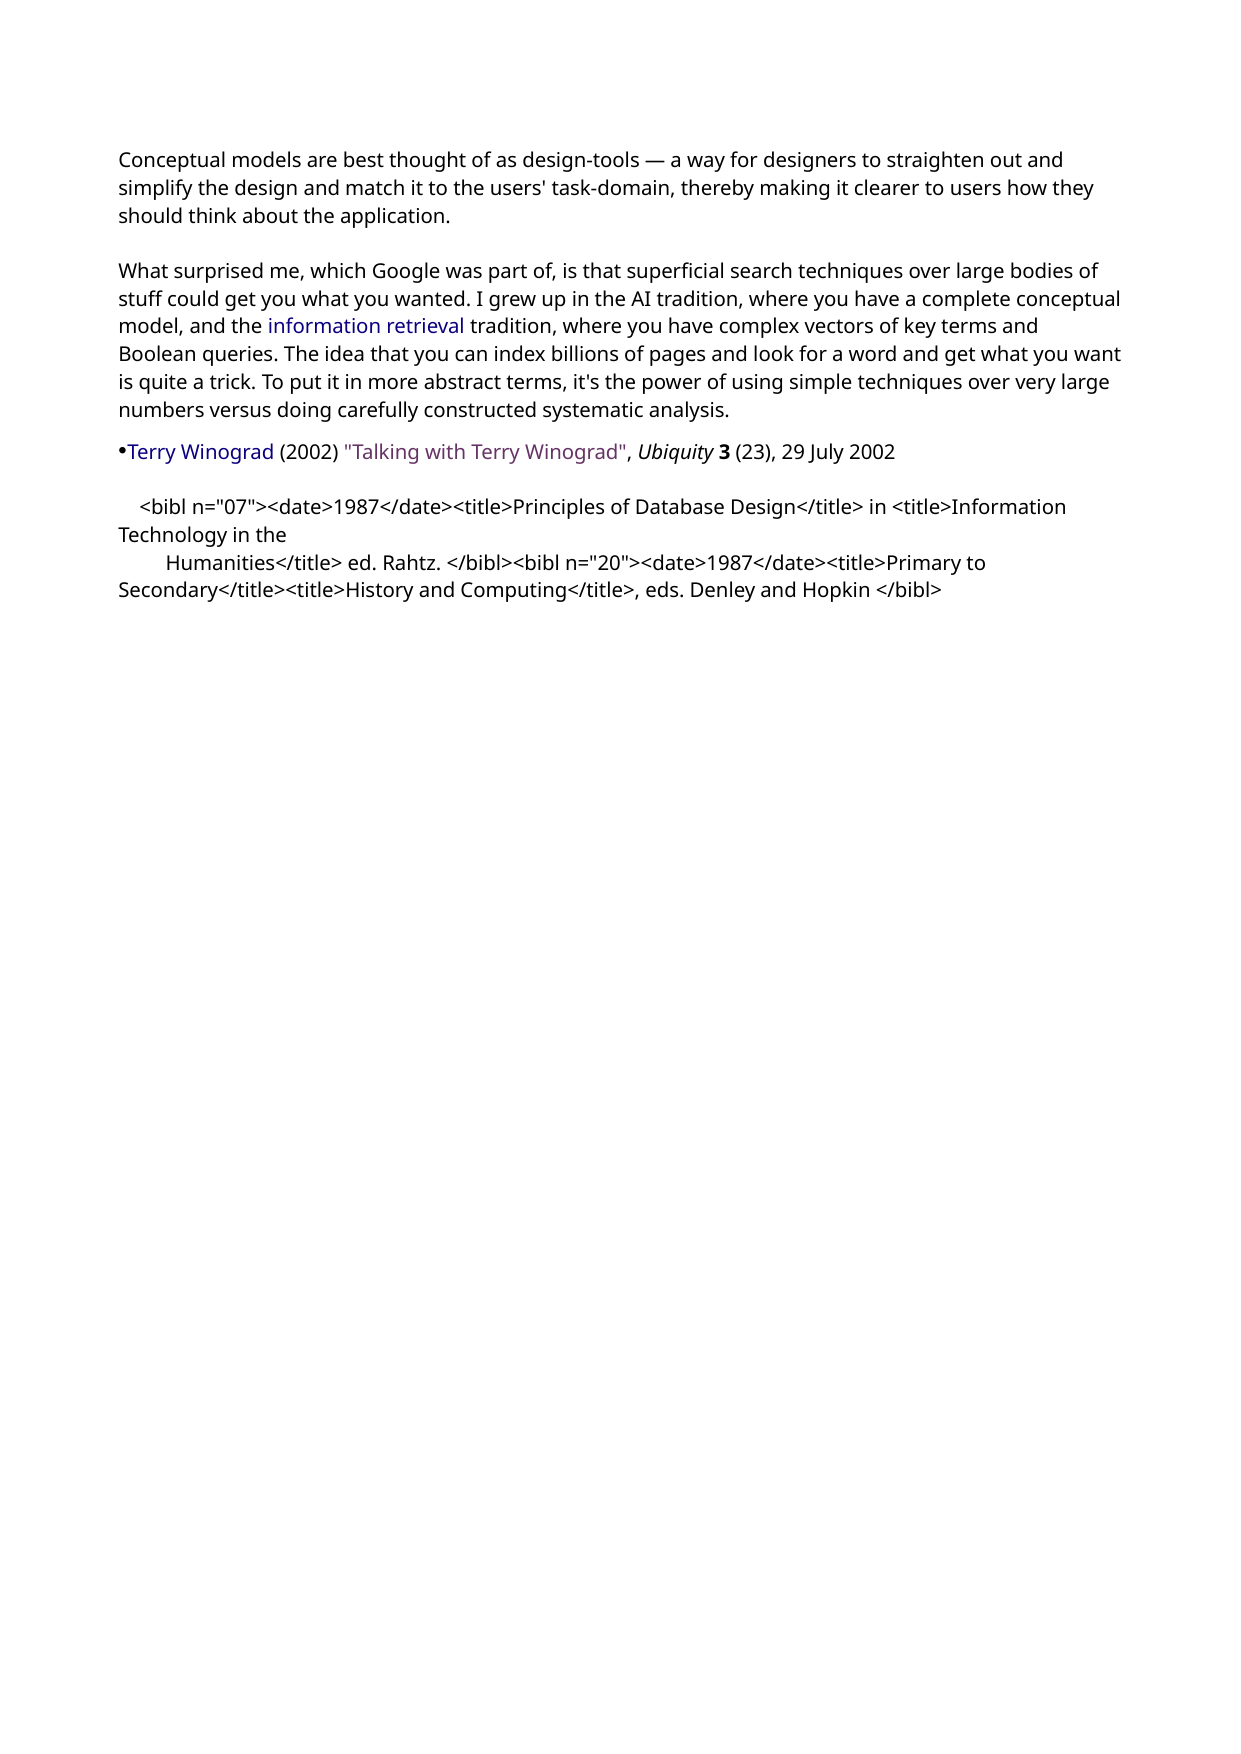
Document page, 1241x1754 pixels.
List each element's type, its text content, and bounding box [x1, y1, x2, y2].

list Terry Winograd (2002) "Talking with Terry Winograd", Ubiquity 3 (23), 29 July 2002 [118, 435, 1122, 465]
text What surprised me, which Google was part of, is that superficial search techniques over large bodies of stuff could get you what you wanted. I grew up in the AI tradition, where you have a complete conceptual model, and the information retrieval tradition, where you have complex vectors of key terms and Boolean queries. The idea that you can index billions of pages and look for a word and get what you want is quite a trick. To put it in more abstract terms, it's the power of using simple techniques over very large numbers versus doing carefully constructed systematic analysis. [118, 257, 1122, 423]
text Humanities</title> ed. Rahtz. </bibl><bibl n="20"><date>1987</date><title>Primary to Secondary</title><title>History and Computing</title>, eds. Denley and Hopkin </bibl> [118, 548, 1122, 604]
text <bibl n="07"><date>1987</date><title>Principles of Database Design</title> in <title>Information Technology in the [118, 493, 1122, 548]
text Conceptual models are best thought of as design-tools — a way for designers to straighten out and simplify the design and match it to the users' task-domain, thereby making it clearer to users how they should think about the application. [118, 146, 1122, 229]
